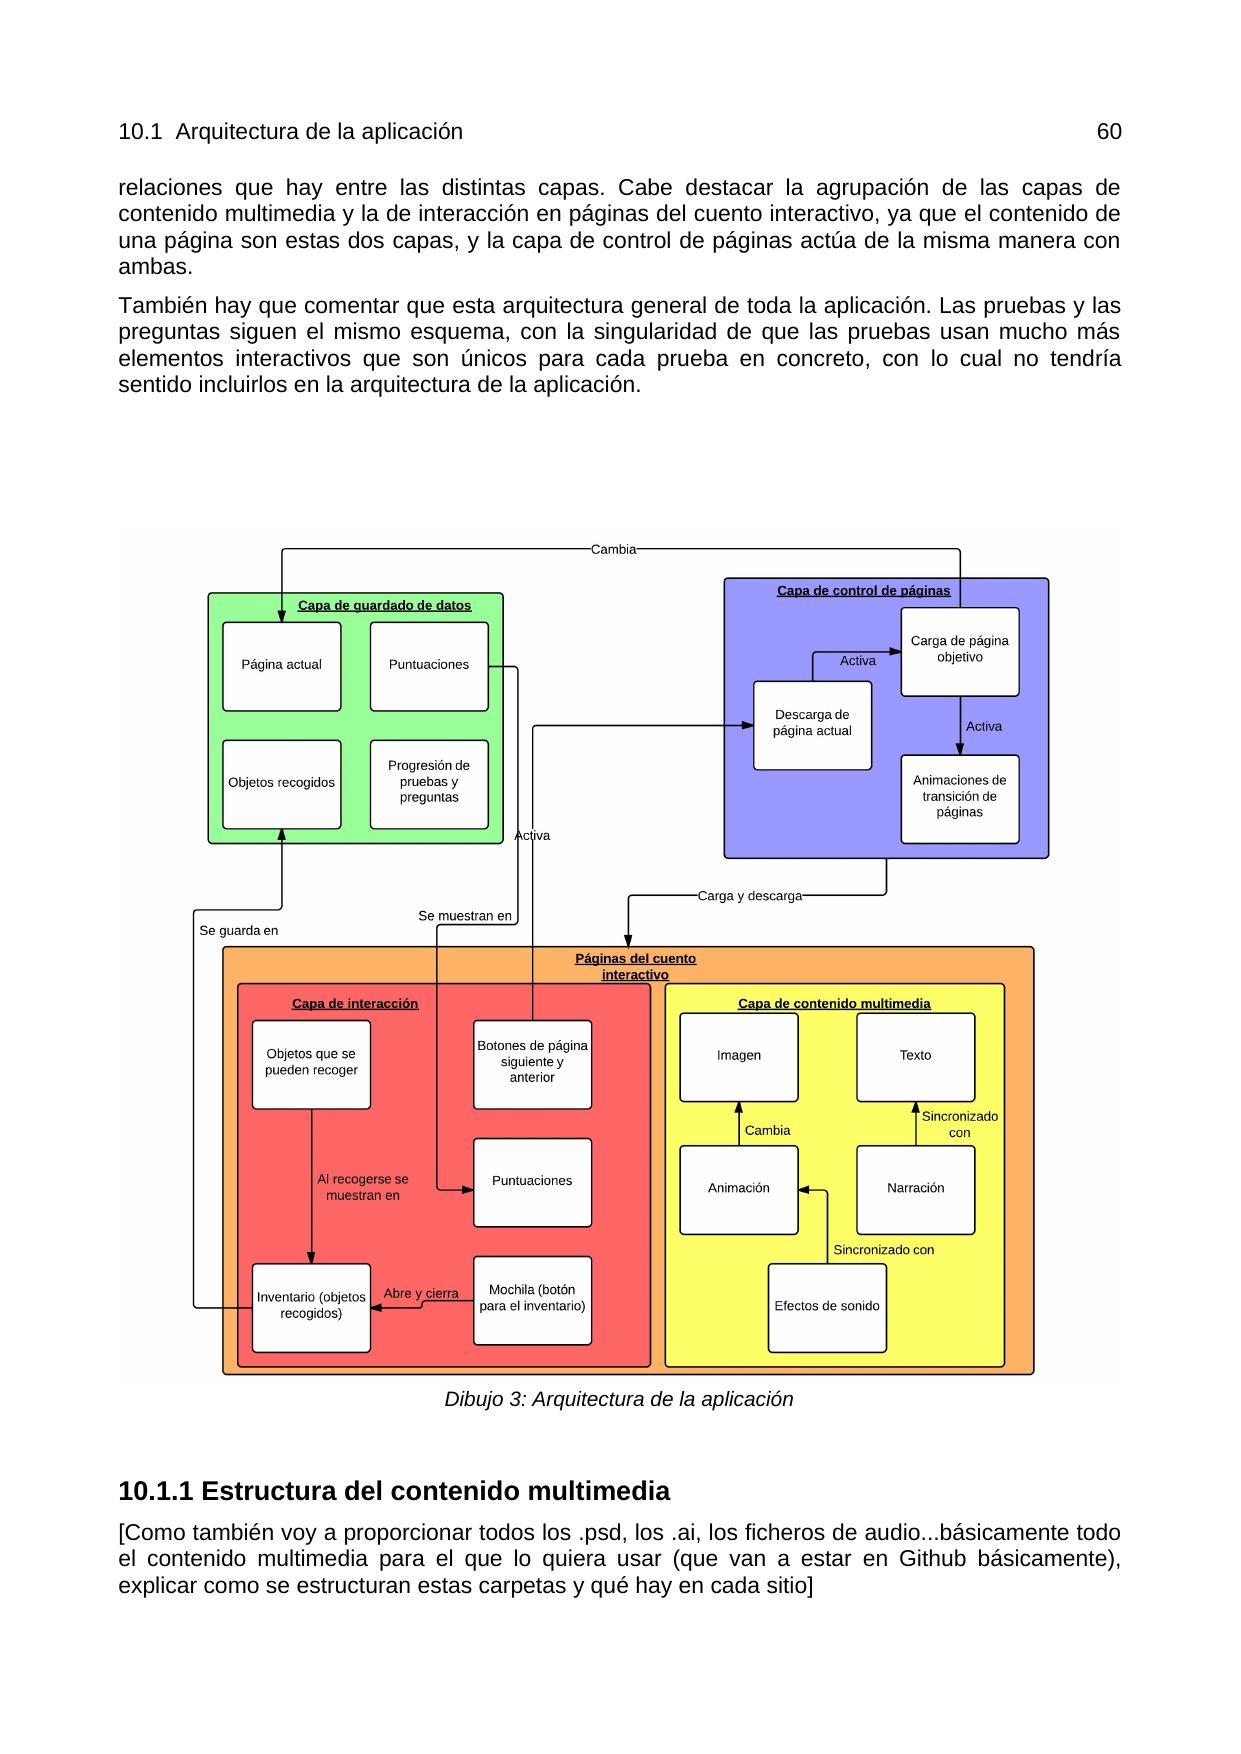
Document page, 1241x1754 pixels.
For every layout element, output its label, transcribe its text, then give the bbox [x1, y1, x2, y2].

picture [118, 526, 1123, 1388]
text También hay que comentar que esta arquitectura general de toda la aplicación. Las pruebas y las preguntas siguen el mismo esquema, con la singularidad de que las pruebas usan mucho más elementos interactivos que son únicos para cada prueba en concreto, con lo cual no tendría sentido incluirlos en la arquitectura de la aplicación. [118, 292, 1122, 397]
text [Como también voy a proporcionar todos los .psd, los .ai, los ficheros de audio...básicamente todo el contenido multimedia para el que lo quiera usar (que van a estar en Github básicamente), explicar como se estructuran estas carpetas y qué hay en cada sitio] [118, 1519, 1122, 1598]
subtitle Estructura del contenido multimedia [118, 1475, 1122, 1506]
text relaciones que hay entre las distintas capas. Cabe destacar la agrupación de las capas de contenido multimedia y la de interacción en páginas del cuento interactivo, ya que el contenido de una página son estas dos capas, y la capa de control de páginas actúa de la misma manera con ambas. [118, 174, 1122, 279]
text Dibujo 3: Arquitectura de la aplicación [118, 1388, 1122, 1411]
